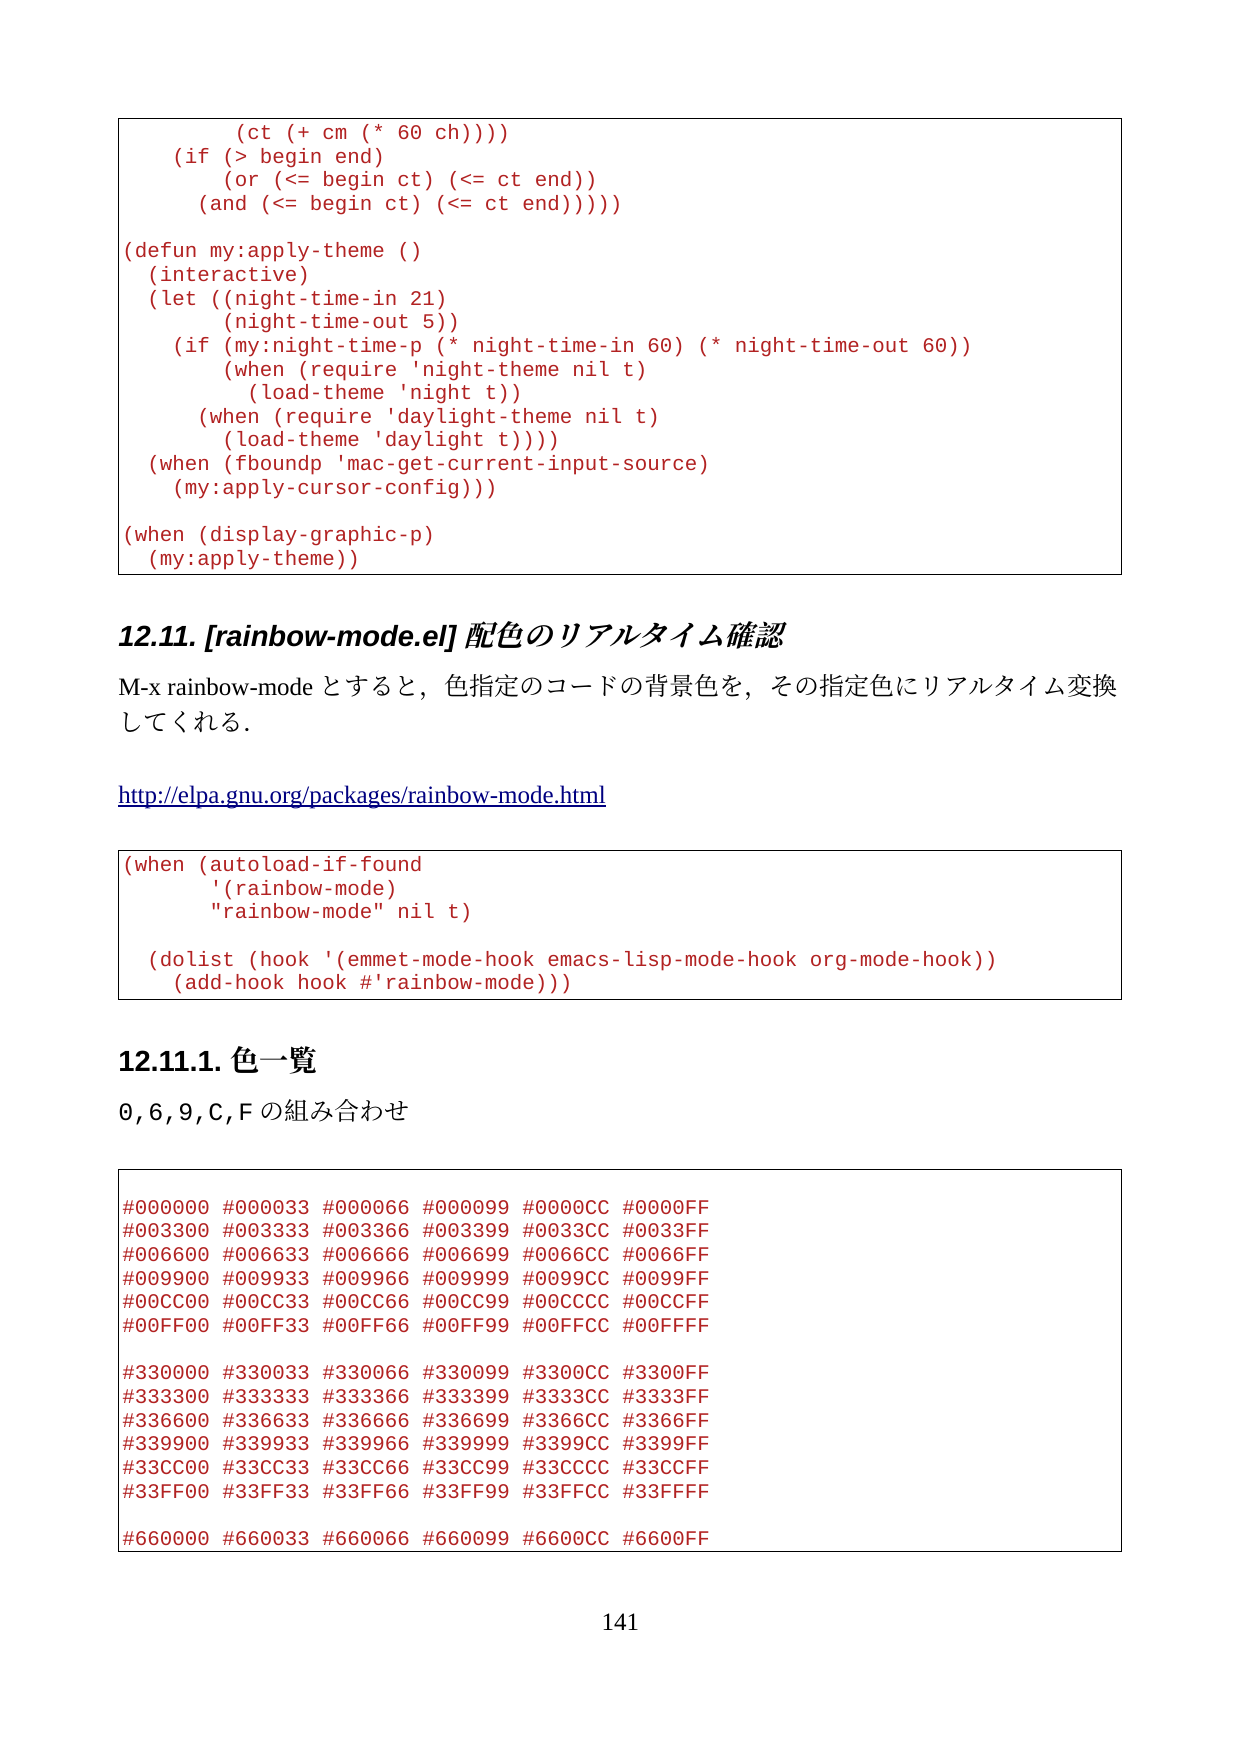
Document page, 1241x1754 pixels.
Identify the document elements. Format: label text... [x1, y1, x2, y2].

text #00CC00 #00CC33 #00CC66 #00CC99 #00CCCC #00CCFF [119, 1287, 1121, 1311]
text "rainbow-mode" nil t) [119, 897, 1121, 921]
subtitle 色一覧 [118, 1037, 1122, 1079]
text (add-hook hook #'rainbow-mode))) [119, 968, 1121, 999]
text (interactive) [119, 260, 1121, 284]
text (when (display-graphic-p) [119, 520, 1121, 544]
text #336600 #336633 #336666 #336699 #3366CC #3366FF [119, 1406, 1121, 1429]
text #33CC00 #33CC33 #33CC66 #33CC99 #33CCCC #33CCFF [119, 1453, 1121, 1477]
text #339900 #339933 #339966 #339999 #3399CC #3399FF [119, 1429, 1121, 1453]
text #33FF00 #33FF33 #33FF66 #33FF99 #33FFCC #33FFFF [119, 1477, 1121, 1500]
text (when (require 'daylight-theme nil t) [119, 402, 1121, 426]
text (ct (+ cm (* 60 ch)))) [119, 119, 1121, 142]
text M-x rainbow-mode とすると，色指定のコードの背景色を，その指定色にリアルタイム変換してくれる． [118, 667, 1122, 768]
text (dolist (hook '(emmet-mode-hook emacs-lisp-mode-hook org-mode-hook)) [119, 945, 1121, 968]
text (when (fboundp 'mac-get-current-input-source) [119, 449, 1121, 473]
text (my:apply-cursor-config))) [119, 473, 1121, 496]
text #330000 #330033 #330066 #330099 #3300CC #3300FF [119, 1358, 1121, 1382]
text (if (my:night-time-p (* night-time-in 60) (* night-time-out 60)) [119, 331, 1121, 354]
text #00FF00 #00FF33 #00FF66 #00FF99 #00FFCC #00FFFF [119, 1311, 1121, 1335]
text (when (require 'night-theme nil t) [119, 354, 1121, 378]
text (load-theme 'daylight t)))) [119, 426, 1121, 449]
text #009900 #009933 #009966 #009999 #0099CC #0099FF [119, 1264, 1121, 1287]
text http://elpa.gnu.org/packages/rainbow-mode.html [118, 780, 1122, 838]
text #003300 #003333 #003366 #003399 #0033CC #0033FF [119, 1217, 1121, 1240]
text (and (<= begin ct) (<= ct end))))) [119, 189, 1121, 213]
text (load-theme 'night t)) [119, 378, 1121, 402]
text (if (> begin end) [119, 142, 1121, 165]
text (defun my:apply-theme () [119, 236, 1121, 260]
text (my:apply-theme)) [119, 544, 1121, 574]
text #000000 #000033 #000066 #000099 #0000CC #0000FF [119, 1193, 1121, 1217]
text (when (autoload-if-found [119, 851, 1121, 874]
subtitle [rainbow-mode.el] 配色のリアルタイム確認 [118, 613, 1122, 654]
text #333300 #333333 #333366 #333399 #3333CC #3333FF [119, 1382, 1121, 1406]
text #006600 #006633 #006666 #006699 #0066CC #0066FF [119, 1240, 1121, 1264]
text (or (<= begin ct) (<= ct end)) [119, 165, 1121, 189]
text (night-time-out 5)) [119, 307, 1121, 331]
text 0,6,9,C,F の組み合わせ [118, 1092, 1122, 1157]
text #660000 #660033 #660066 #660099 #6600CC #6600FF [119, 1524, 1121, 1551]
text '(rainbow-mode) [119, 874, 1121, 897]
text (let ((night-time-in 21) [119, 284, 1121, 307]
